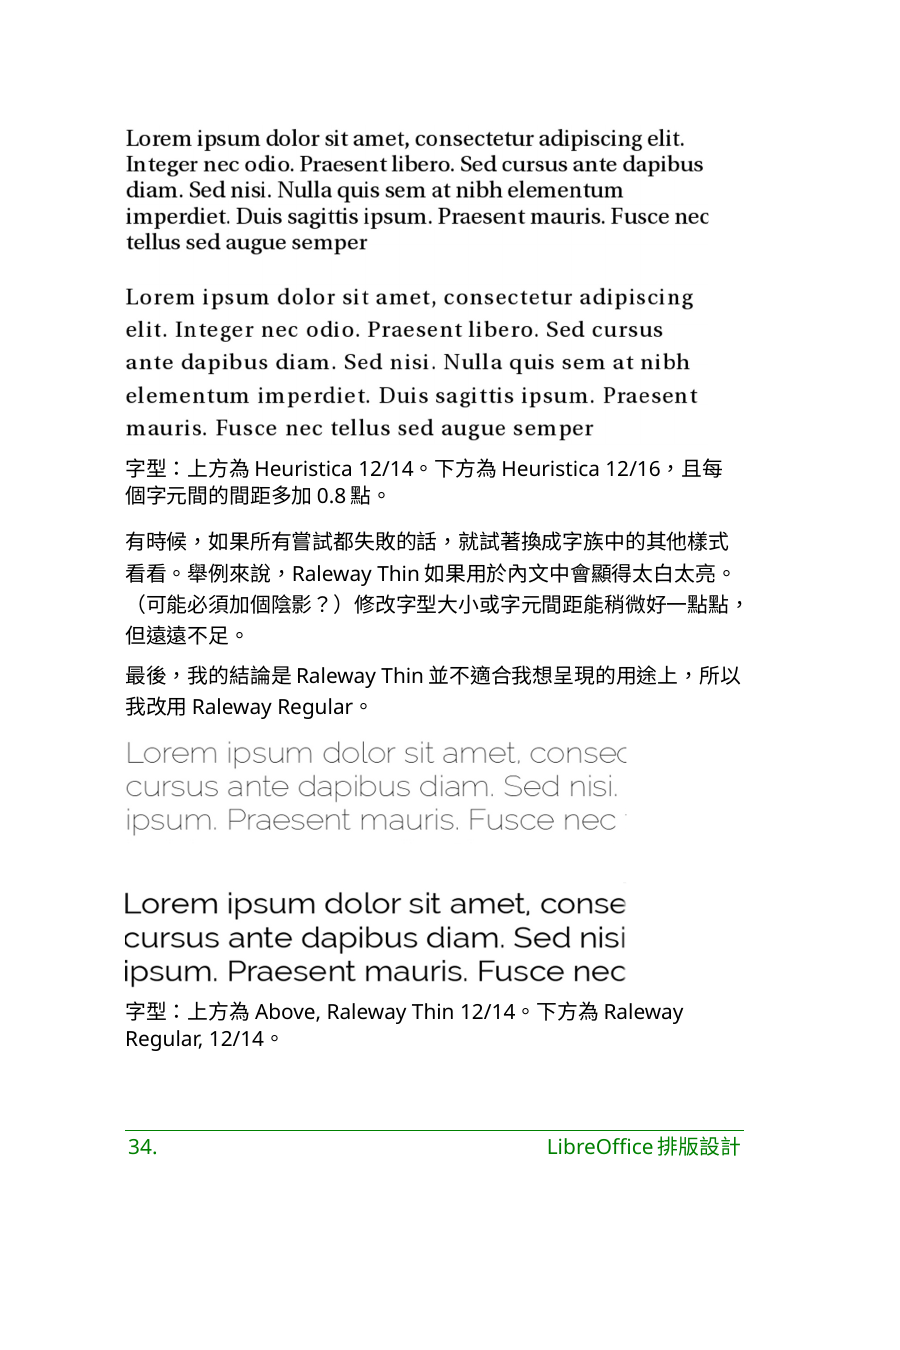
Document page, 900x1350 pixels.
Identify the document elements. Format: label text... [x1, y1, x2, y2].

text 有時候，如果所有嘗試都失敗的話，就試著換成字族中的其他樣式看看。舉例來說，Raleway Thin如果用於內文中會顯得太白太亮。（可能必須加個陰影？）修改字型大小或字元間距能稍微好一點點，但遠遠不足。 [125, 525, 744, 650]
picture [125, 125, 709, 445]
text 最後，我的結論是Raleway Thin並不適合我想呈現的用途上，所以我改用Raleway Regular。 [125, 658, 744, 721]
table_cell 字型：上方為Heuristica 12/14。下方為Heuristica 12/16，且每個字元間的間距多加0.8點。 [125, 447, 744, 509]
picture [125, 736, 627, 988]
table_header [125, 737, 744, 990]
table_header [125, 125, 744, 447]
table_cell 字型：上方為 Above, Raleway Thin 12/14。下方為 Raleway Regular, 12/14。 [125, 990, 744, 1052]
